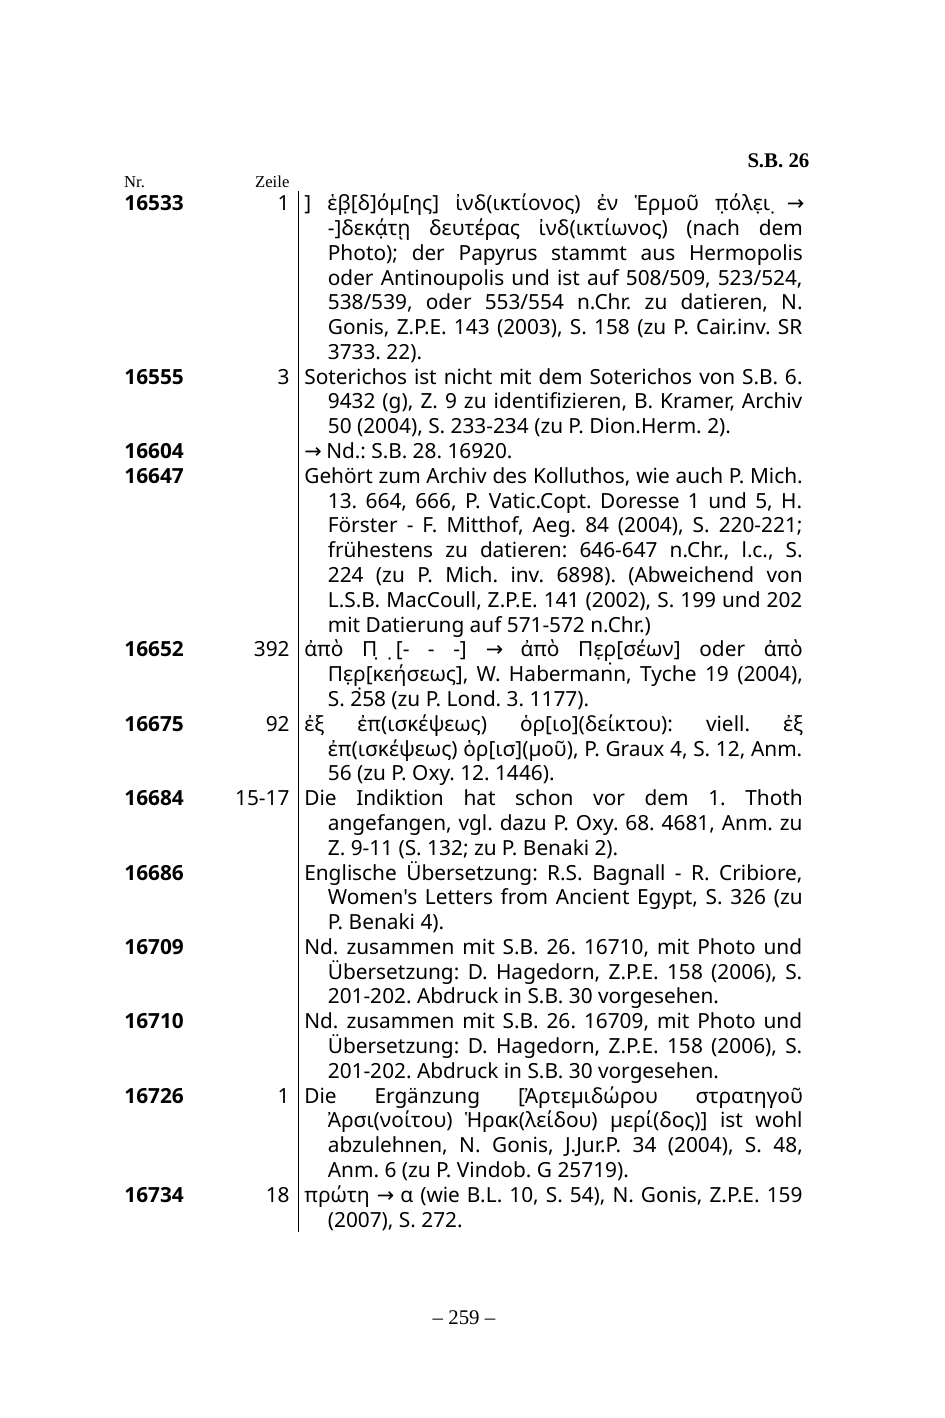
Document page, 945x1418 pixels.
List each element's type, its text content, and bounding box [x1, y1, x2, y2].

table_cell 16555 [118, 364, 207, 439]
table_cell Englische Übersetzung: R.S. Bagnall - R. Cribiore, Women's Letters from Ancient Egypt, S. 326 (zu P. Benaki 4). [299, 860, 809, 934]
table_cell Die Indiktion hat schon vor dem 1. Thoth angefangen, vgl. dazu P. Oxy. 68. 4681, Anm. zu Z. 9-11 (S. 132; zu P. Benaki 2). [299, 786, 809, 860]
table_cell 16709 [118, 935, 207, 1009]
table_cell 16652 [118, 637, 207, 711]
table_cell 16710 [118, 1009, 207, 1083]
table_cell 92 [207, 711, 298, 786]
table_cell 1 [207, 1083, 298, 1182]
table_cell ] ἑβ̣[δ]όμ[ης] ἰνδ(ικτίονος) ἐν Ἑρμοῦ π̣όλε̣ι̣ → -]δεκά̣τῃ δευτέρας ἰνδ(ικτίωνος) (nach dem Photo); der Papyrus stammt aus Hermopolis oder Antinoupolis und ist auf 508/509, 523/524, 538/539, oder 553/554 n.Chr. zu datieren, N. Gonis, Z.P.E. 143 (2003), S. 158 (zu P. Cair.inv. SR 3733. 22). [299, 191, 809, 364]
table_cell Soterichos ist nicht mit dem Soterichos von S.B. 6. 9432 (g), Z. 9 zu identifizieren, B. Kramer, Archiv 50 (2004), S. 233-234 (zu P. Dion.Herm. 2). [299, 364, 809, 439]
table_cell [207, 935, 298, 1009]
table_cell [207, 464, 298, 637]
table_cell 16686 [118, 860, 207, 934]
table_cell 16604 [118, 439, 207, 463]
table_cell → Nd.: S.B. 28. 16920. [299, 439, 809, 463]
table_cell Nd. zusammen mit S.B. 26. 16710, mit Photo und Übersetzung: D. Hagedorn, Z.P.E. 158 (2006), S. 201-202. Abdruck in S.B. 30 vorgesehen. [299, 935, 809, 1009]
table_cell [207, 439, 298, 463]
table_cell Gehört zum Archiv des Kolluthos, wie auch P. Mich. 13. 664, 666, P. Vatic.Copt. Doresse 1 und 5, H. Förster - F. Mitthof, Aeg. 84 (2004), S. 220-221; frühestens zu datieren: 646-647 n.Chr., l.c., S. 224 (zu P. Mich. inv. 6898). (Abweichend von L.S.B. MacCoull, Z.P.E. 141 (2002), S. 199 und 202 mit Datierung auf 571-572 n.Chr.) [299, 464, 809, 637]
table_cell Die Ergänzung [Ἀρτεμιδώρου στρατηγοῦ Ἀρσι(νοίτου) Ἡρακ(λείδου) μερί(δος)] ist wohl abzulehnen, N. Gonis, J.Jur.P. 34 (2004), S. 48, Anm. 6 (zu P. Vindob. G 25719). [299, 1083, 809, 1182]
table_cell 16675 [118, 711, 207, 786]
table_cell ἀπὸ Π̣ ̣[- - -] → ἀπὸ Πε̣ρ̣[σέων] oder ἀπὸ Πε̣ρ̣[κεήσεως], W. Habermann, Tyche 19 (2004), S. 258 (zu P. Lond. 3. 1177). [299, 637, 809, 711]
table_cell 16647 [118, 464, 207, 637]
table_cell 392 [207, 637, 298, 711]
table_cell 1 [207, 191, 298, 364]
table_cell Nd. zusammen mit S.B. 26. 16709, mit Photo und Übersetzung: D. Hagedorn, Z.P.E. 158 (2006), S. 201-202. Abdruck in S.B. 30 vorgesehen. [299, 1009, 809, 1083]
table_cell ἐξ ἐπ(ισκέψεως) ὁρ[ιο](δείκτου): viell. ἐξ ἐπ(ισκέψεως) ὁρ[ισ](μοῦ), P. Graux 4, S. 12, Anm. 56 (zu P. Oxy. 12. 1446). [299, 711, 809, 786]
table_cell 16533 [118, 191, 207, 364]
table_cell [207, 860, 298, 934]
table_cell 15-17 [207, 786, 298, 860]
table_cell 3 [207, 364, 298, 439]
table_cell [207, 1009, 298, 1083]
table_cell 16684 [118, 786, 207, 860]
table_cell 16726 [118, 1083, 207, 1182]
table_cell πρώτη → α (wie B.L. 10, S. 54), N. Gonis, Z.P.E. 159 (2007), S. 272. [299, 1183, 809, 1232]
table_cell 18 [207, 1183, 298, 1232]
table_cell 16734 [118, 1183, 207, 1232]
